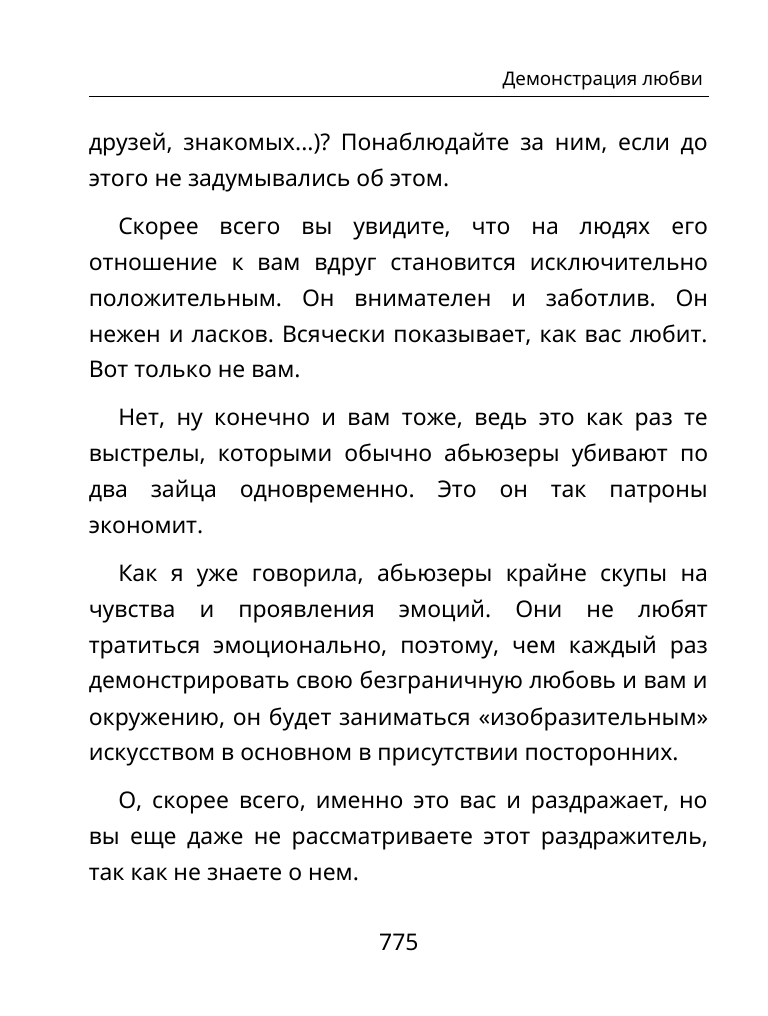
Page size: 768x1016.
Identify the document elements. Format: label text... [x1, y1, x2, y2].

text О, скорее всего, именно это вас и раздражает, но вы еще даже не рассматриваете этот раздражитель, так как не знаете о нем. [88, 784, 709, 887]
text Скорее всего вы увидите, что на людях его отношение к вам вдруг становится исключительно положительным. Он внимателен и заботлив. Он нежен и ласков. Всячески показывает, как вас любит. Вот только не вам. [88, 210, 709, 385]
text Нет, ну конечно и вам тоже, ведь это как раз те выстрелы, которыми обычно абьюзеры убивают по два зайца одновременно. Это он так патроны экономит. [88, 401, 709, 540]
text друзей, знакомых...)? Понаблюдайте за ним, если до этого не задумывались об этом. [88, 126, 709, 193]
text Как я уже говорила, абьюзеры крайне скупы на чувства и проявления эмоций. Они не любят тратиться эмоционально, поэтому, чем каждый раз демонстрировать свою безграничную любовь и вам и окружению, он будет заниматься «изобразительным» искусством в основном в присутствии посторонних. [88, 557, 709, 768]
